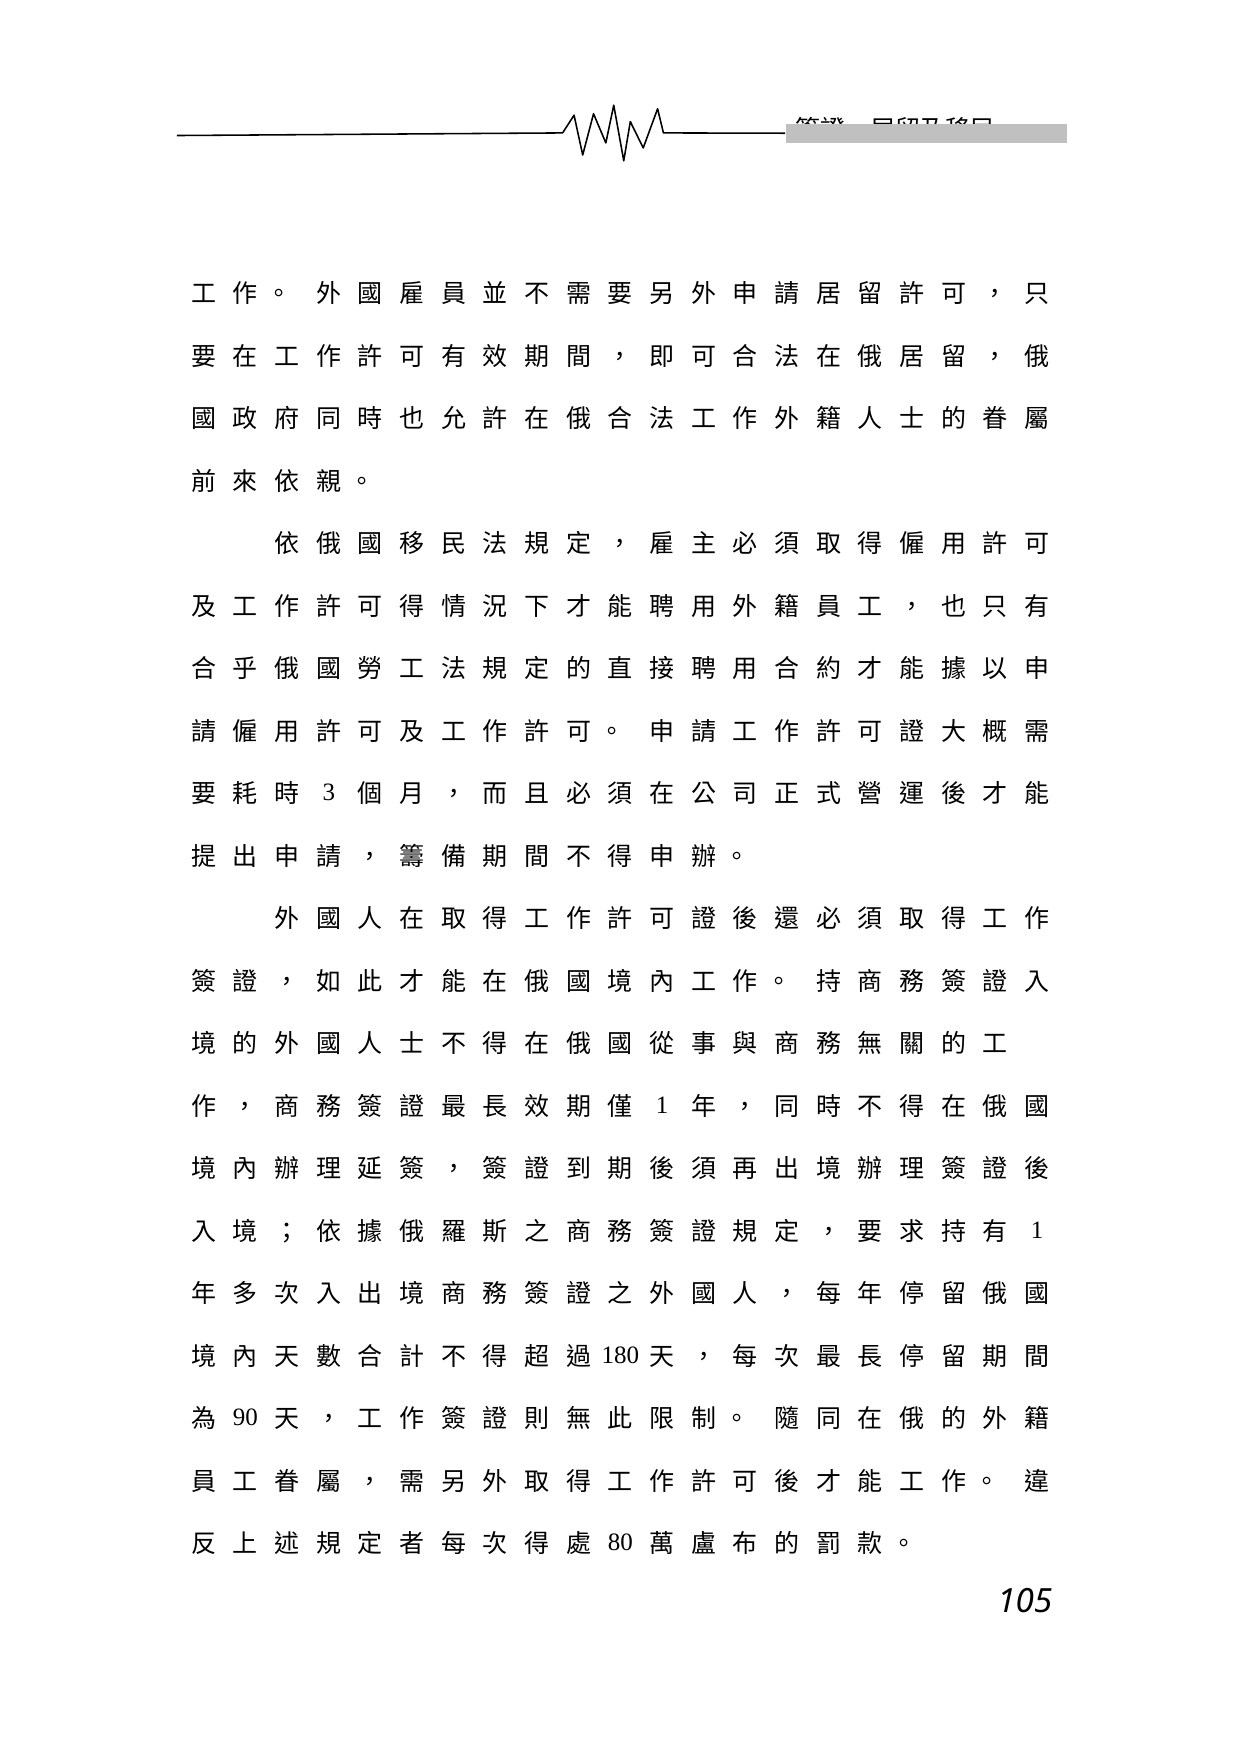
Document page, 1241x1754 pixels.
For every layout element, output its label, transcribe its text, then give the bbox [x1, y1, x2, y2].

text 工作。外國雇員並不需要另外申請居留許可，只要在工作許可有效期間，即可合法在俄居留，俄國政府同時也允許在俄合法工作外籍人士的眷屬前來依親。 [183, 250, 1058, 500]
text 依俄國移民法規定，雇主必須取得僱用許可及工作許可得情況下才能聘用外籍員工，也只有合乎俄國勞工法規定的直接聘用合約才能據以申請僱用許可及工作許可。申請工作許可證大概需要耗時3個月，而且必須在公司正式營運後才能提出申請，籌備期間不得申辦。 [183, 500, 1058, 875]
text 外國人在取得工作許可證後還必須取得工作簽證，如此才能在俄國境內工作。持商務簽證入境的外國人士不得在俄國從事與商務無關的工作，商務簽證最長效期僅1年，同時不得在俄國境內辦理延簽，簽證到期後須再出境辦理簽證後入境；依據俄羅斯之商務簽證規定，要求持有1年多次入出境商務簽證之外國人，每年停留俄國境內天數合計不得超過180天，每次最長停留期間為90天，工作簽證則無此限制。隨同在俄的外籍員工眷屬，需另外取得工作許可後才能工作。違反上述規定者每次得處80萬盧布的罰款。 [183, 875, 1058, 1563]
